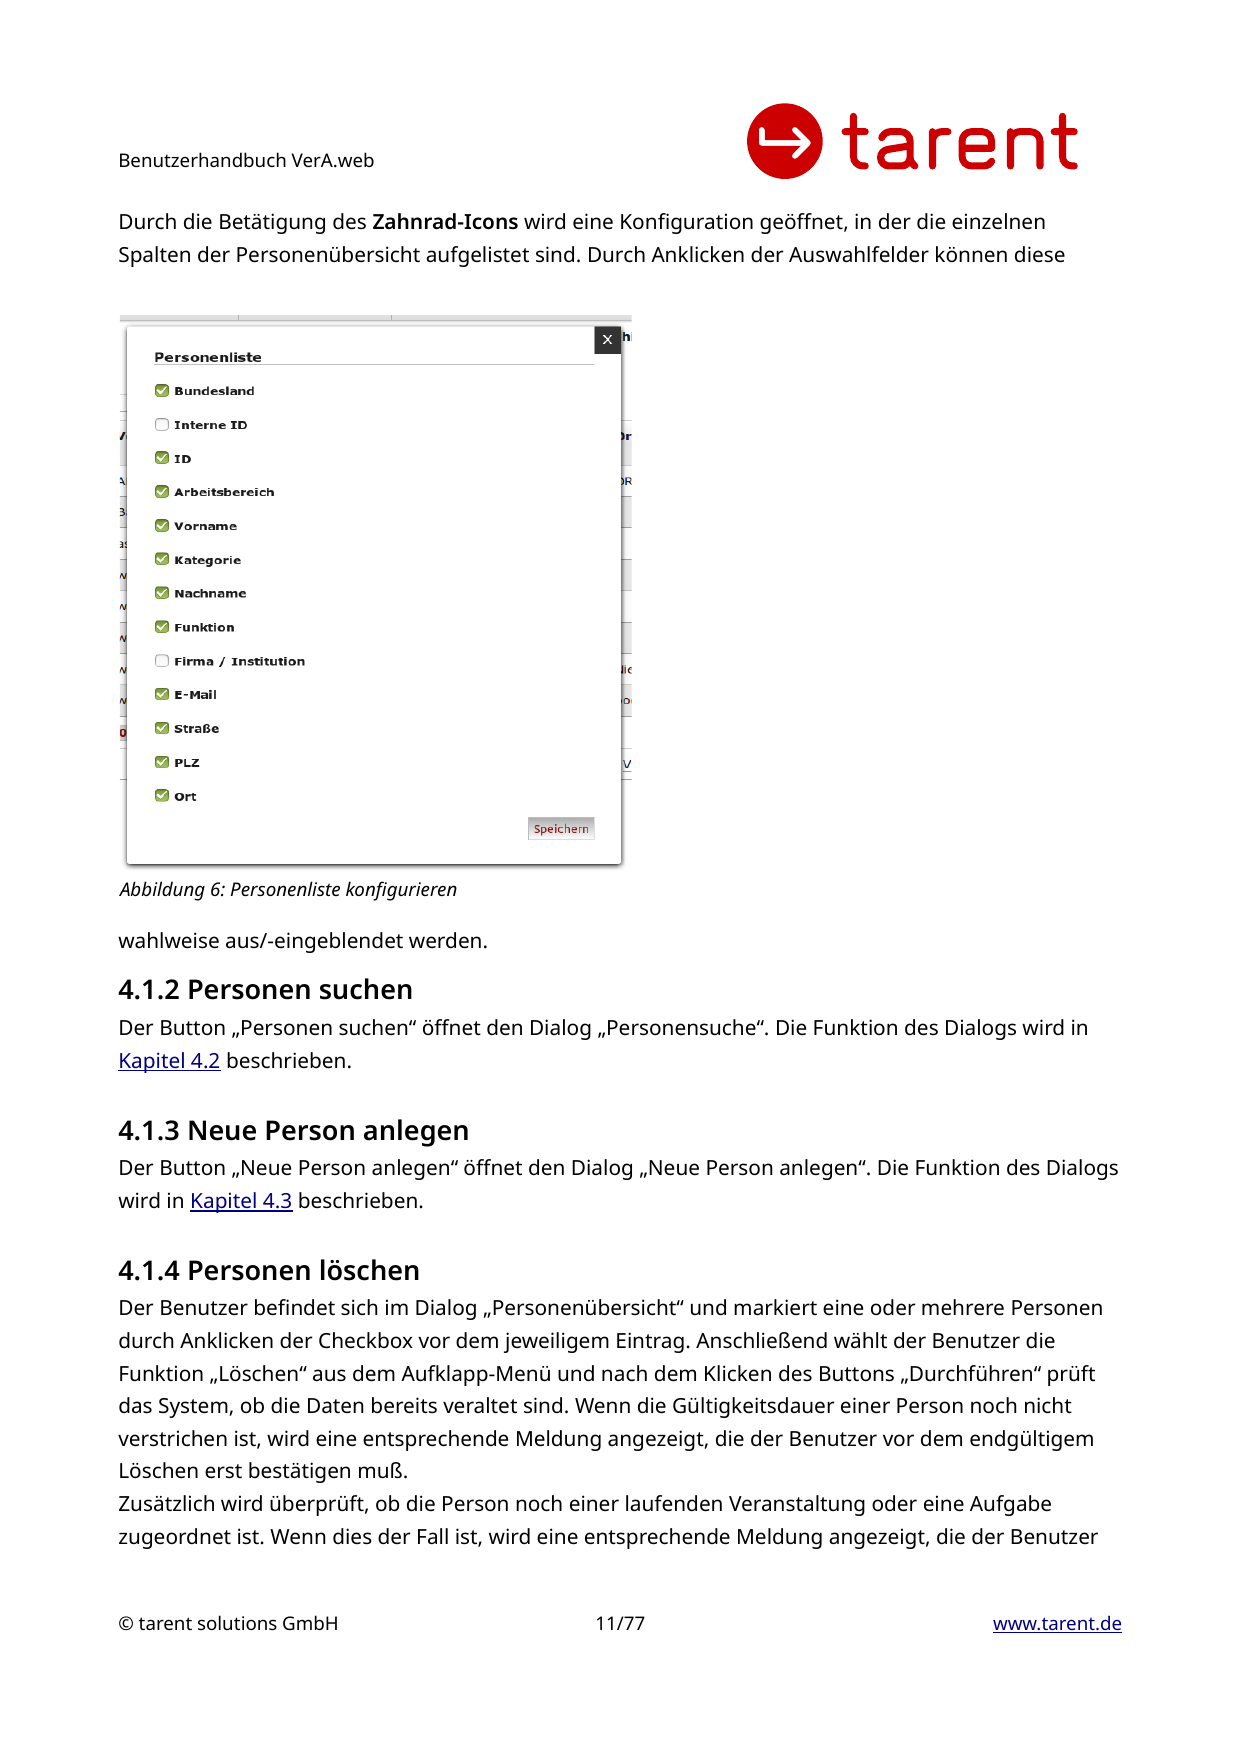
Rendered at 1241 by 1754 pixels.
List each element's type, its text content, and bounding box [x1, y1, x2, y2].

subtitle Personen löschen [118, 1251, 1122, 1288]
text Durch die Betätigung des Zahnrad-Icons wird eine Konfiguration geöffnet, in der die einzelnen Spalten der Personenübersicht aufgelistet sind. Durch Anklicken der Auswahlfelder können diese wahlweise aus/-eingeblendet werden. [118, 207, 1122, 954]
text Zusätzlich wird überprüft, ob die Person noch einer laufenden Veranstaltung oder eine Aufgabe zugeordnet ist. Wenn dies der Fall ist, wird eine entsprechende Meldung angezeigt, die der Benutzer [118, 1489, 1122, 1550]
text Der Button „Neue Person anlegen“ öffnet den Dialog „Neue Person anlegen“. Die Funktion des Dialogs wird in Kapitel 4.3 beschrieben. [118, 1153, 1122, 1214]
subtitle Neue Person anlegen [118, 1111, 1122, 1148]
text Abbildung 6: Personenliste konfigurieren [120, 873, 632, 902]
text Der Button „Personen suchen“ öffnet den Dialog „Personensuche“. Die Funktion des Dialogs wird in Kapitel 4.2 beschrieben. [118, 1013, 1122, 1074]
text Der Benutzer befindet sich im Dialog „Personenübersicht“ und markiert eine oder mehrere Personen durch Anklicken der Checkbox vor dem jeweiligem Eintrag. Anschließend wählt der Benutzer die Funktion „Löschen“ aus dem Aufklapp-Menü und nach dem Klicken des Buttons „Durchführen“ prüft das System, ob die Daten bereits veraltet sind. Wenn die Gültigkeitsdauer einer Person noch nicht verstrichen ist, wird eine entsprechende Meldung angezeigt, die der Benutzer vor dem endgültigem Löschen erst bestätigen muß. [118, 1293, 1122, 1485]
picture [119, 315, 632, 873]
subtitle Personen suchen [118, 971, 1122, 1008]
